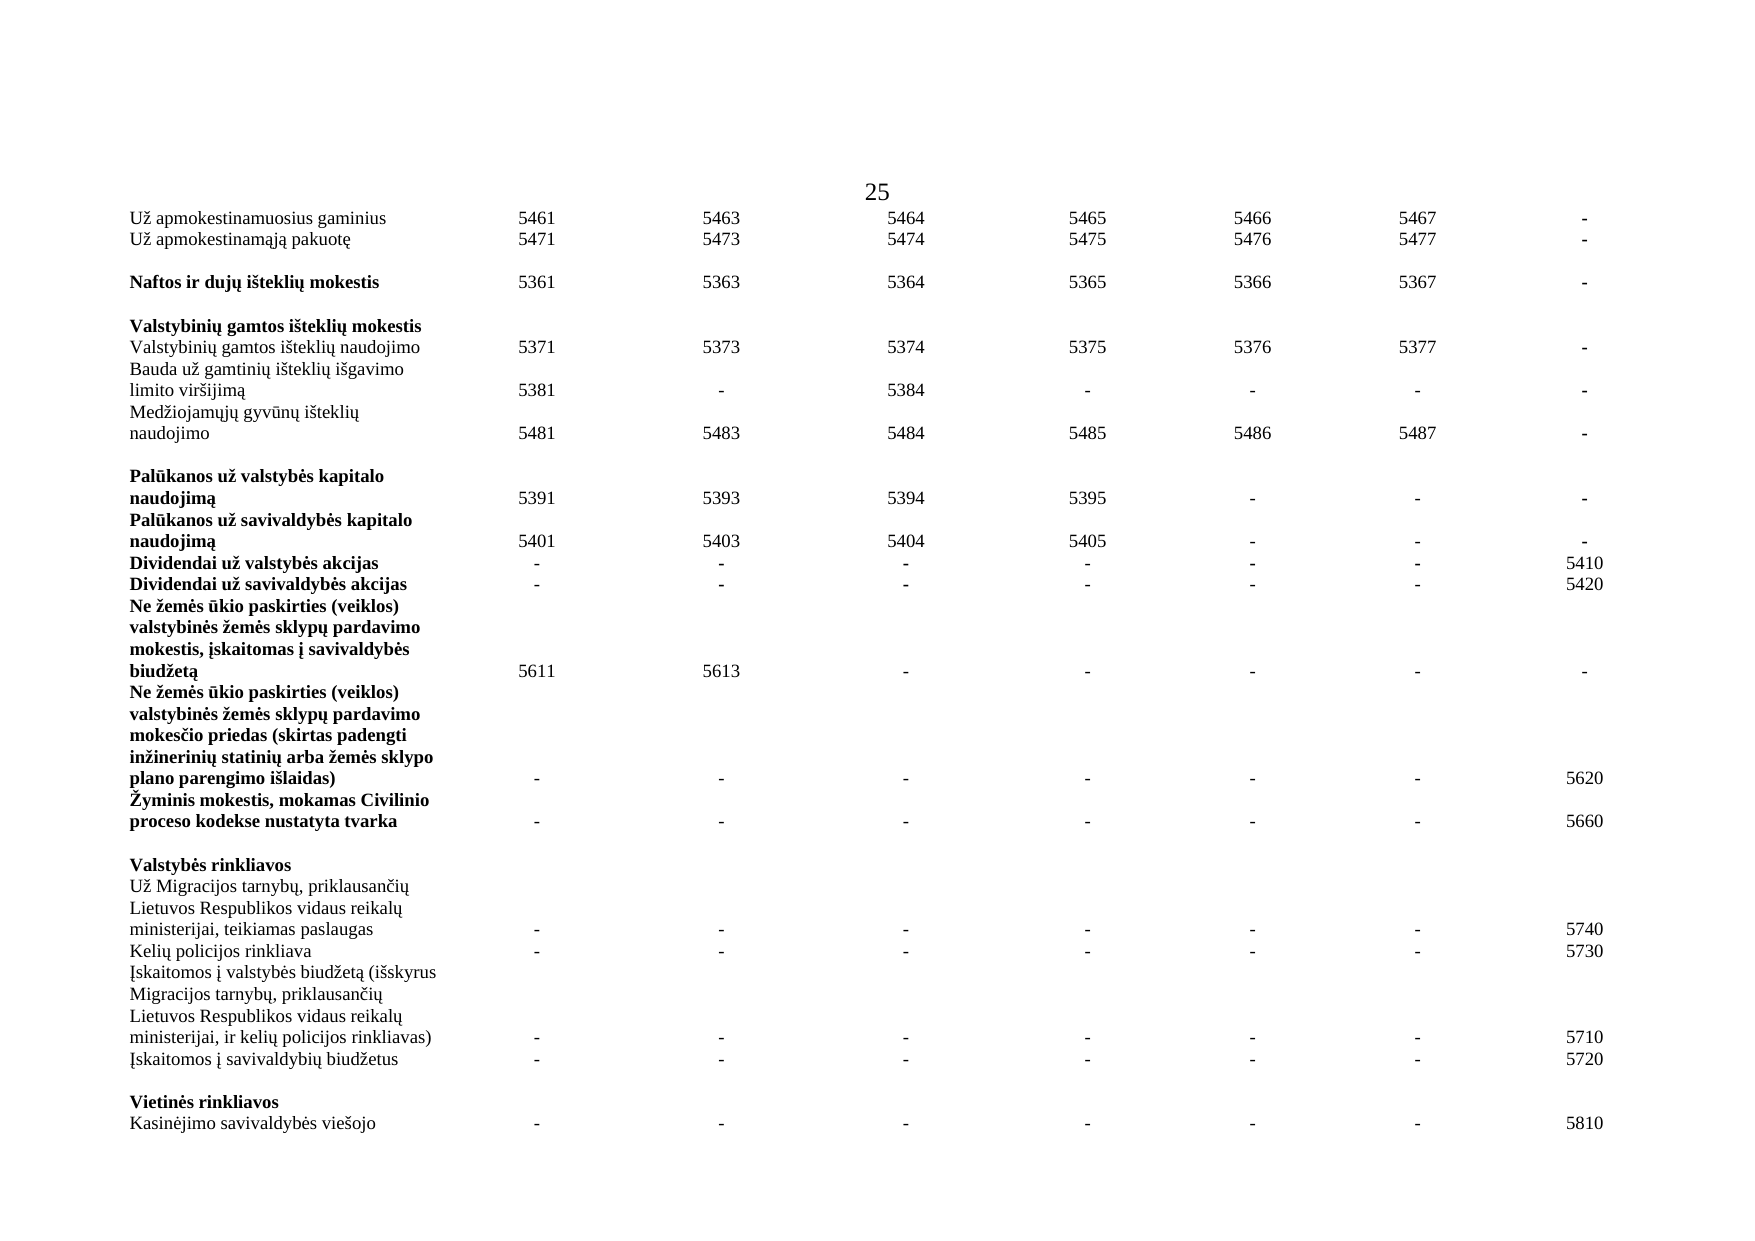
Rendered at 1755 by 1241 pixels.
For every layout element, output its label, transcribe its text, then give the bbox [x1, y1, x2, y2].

table_cell [621, 250, 822, 271]
table_cell Dividendai už savivaldybės akcijas [118, 573, 453, 595]
table_cell 5391 [453, 465, 621, 508]
table_cell Medžiojamųjų gyvūnų išteklių naudojimo [118, 401, 453, 444]
table_cell [822, 250, 989, 271]
table_cell 5463 [621, 207, 822, 228]
table_cell - [1185, 681, 1320, 789]
table_cell 5473 [621, 228, 822, 250]
table_cell - [990, 1112, 1185, 1134]
table_cell [990, 1069, 1185, 1091]
table_cell 5476 [1185, 228, 1320, 250]
table_cell - [1185, 595, 1320, 681]
table_cell 5393 [621, 465, 822, 508]
table_cell [1515, 293, 1654, 314]
table_cell 5395 [990, 465, 1185, 508]
table_cell [1515, 832, 1654, 853]
table_cell - [1320, 961, 1515, 1048]
table_cell - [822, 1048, 989, 1069]
table_cell 5410 [1515, 552, 1654, 573]
table_cell 5376 [1185, 336, 1320, 358]
table_cell [822, 1069, 989, 1091]
table_cell [1515, 854, 1654, 875]
table_cell 5475 [990, 228, 1185, 250]
table_cell [990, 1091, 1185, 1112]
table_cell - [822, 1112, 989, 1134]
table_cell - [1320, 509, 1515, 552]
table_cell [990, 250, 1185, 271]
table_cell - [822, 595, 989, 681]
table_cell 5366 [1185, 271, 1320, 293]
table_cell [822, 444, 989, 465]
table_cell 5394 [822, 465, 989, 508]
table_cell 5660 [1515, 789, 1654, 832]
table_cell 5730 [1515, 940, 1654, 961]
table_cell [1320, 250, 1515, 271]
table_cell 5381 [453, 358, 621, 401]
table_cell 5483 [621, 401, 822, 444]
table_cell - [621, 358, 822, 401]
table_cell - [453, 1048, 621, 1069]
table_cell [1185, 1069, 1320, 1091]
table_cell 5401 [453, 509, 621, 552]
table_cell 5486 [1185, 401, 1320, 444]
table_cell 5363 [621, 271, 822, 293]
table_cell 5375 [990, 336, 1185, 358]
table_cell [822, 832, 989, 853]
table_cell - [1515, 336, 1654, 358]
table_cell [1515, 315, 1654, 336]
table_cell Dividendai už valstybės akcijas [118, 552, 453, 573]
table_cell - [1320, 681, 1515, 789]
table_cell [1185, 832, 1320, 853]
table_cell - [822, 875, 989, 940]
table_cell [1320, 444, 1515, 465]
table_cell [1515, 444, 1654, 465]
table_cell - [453, 573, 621, 595]
table_cell - [1515, 358, 1654, 401]
table_cell Ne žemės ūkio paskirties (veiklos) valstybinės žemės sklypų pardavimo mokesčio priedas (skirtas padengti inžinerinių statinių arba žemės sklypo plano parengimo išlaidas) [118, 681, 453, 789]
table_cell - [621, 875, 822, 940]
table_cell 5810 [1515, 1112, 1654, 1134]
table_cell - [822, 573, 989, 595]
table_cell - [621, 552, 822, 573]
table_cell - [1185, 961, 1320, 1048]
table_cell [621, 293, 822, 314]
table_cell Valstybės rinkliavos [118, 854, 453, 875]
table_cell - [1515, 401, 1654, 444]
table_cell 5384 [822, 358, 989, 401]
table_cell - [1185, 509, 1320, 552]
table_cell [822, 293, 989, 314]
table_cell 5467 [1320, 207, 1515, 228]
table_cell - [990, 1048, 1185, 1069]
table_cell 5487 [1320, 401, 1515, 444]
table_cell [118, 293, 453, 314]
table_cell - [1320, 940, 1515, 961]
table_cell [1320, 832, 1515, 853]
table_cell [453, 854, 621, 875]
table_cell - [453, 940, 621, 961]
table_cell 5466 [1185, 207, 1320, 228]
table_cell 5373 [621, 336, 822, 358]
table_cell - [1185, 1112, 1320, 1134]
table_cell Kasinėjimo savivaldybės viešojo [118, 1112, 453, 1134]
table_cell [822, 315, 989, 336]
table_cell - [990, 573, 1185, 595]
table_cell - [1515, 465, 1654, 508]
table_cell 5474 [822, 228, 989, 250]
table_cell [1185, 1091, 1320, 1112]
table_cell - [1320, 875, 1515, 940]
table_cell Bauda už gamtinių išteklių išgavimo limito viršijimą [118, 358, 453, 401]
table_cell [1320, 1091, 1515, 1112]
table_cell Už apmokestinamąją pakuotę [118, 228, 453, 250]
table_cell [118, 832, 453, 853]
table_cell - [621, 940, 822, 961]
table_cell Įskaitomos į savivaldybių biudžetus [118, 1048, 453, 1069]
table_cell [118, 1069, 453, 1091]
table_cell - [1515, 207, 1654, 228]
table_cell - [990, 552, 1185, 573]
table_cell - [1320, 789, 1515, 832]
table_cell 5710 [1515, 961, 1654, 1048]
table_cell - [990, 875, 1185, 940]
table_cell [822, 1091, 989, 1112]
table_cell 5471 [453, 228, 621, 250]
table_cell - [990, 961, 1185, 1048]
table_cell - [1320, 1112, 1515, 1134]
table_cell 5464 [822, 207, 989, 228]
table_cell 5404 [822, 509, 989, 552]
table_cell - [1515, 595, 1654, 681]
table_cell 5374 [822, 336, 989, 358]
table_cell [1185, 854, 1320, 875]
table_cell - [453, 961, 621, 1048]
table_cell [621, 832, 822, 853]
table_cell - [822, 789, 989, 832]
table_cell - [621, 681, 822, 789]
table_cell [1320, 293, 1515, 314]
table_cell [1185, 250, 1320, 271]
table_cell [118, 444, 453, 465]
table_cell 5740 [1515, 875, 1654, 940]
table_cell [990, 315, 1185, 336]
table_cell [822, 854, 989, 875]
table_cell [453, 1069, 621, 1091]
table_cell - [1515, 271, 1654, 293]
table_cell [990, 444, 1185, 465]
table_cell Už Migracijos tarnybų, priklausančių Lietuvos Respublikos vidaus reikalų ministerijai, teikiamas paslaugas [118, 875, 453, 940]
table_cell Palūkanos už savivaldybės kapitalo naudojimą [118, 509, 453, 552]
table_cell - [1185, 789, 1320, 832]
table_cell - [1320, 465, 1515, 508]
table_cell - [822, 681, 989, 789]
table_cell 5611 [453, 595, 621, 681]
table_cell - [990, 595, 1185, 681]
table_cell [1320, 854, 1515, 875]
table_cell - [822, 940, 989, 961]
table_cell [453, 293, 621, 314]
table_cell - [1185, 875, 1320, 940]
table_cell - [1185, 940, 1320, 961]
table_cell - [453, 875, 621, 940]
table_cell Ne žemės ūkio paskirties (veiklos) valstybinės žemės sklypų pardavimo mokestis, įskaitomas į savivaldybės biudžetą [118, 595, 453, 681]
table_cell 5485 [990, 401, 1185, 444]
table_cell - [621, 1048, 822, 1069]
table_cell 5367 [1320, 271, 1515, 293]
table_cell [453, 444, 621, 465]
table_cell Kelių policijos rinkliava [118, 940, 453, 961]
table_cell - [1320, 1048, 1515, 1069]
table_cell - [1185, 465, 1320, 508]
table_cell - [1185, 573, 1320, 595]
table_cell 5405 [990, 509, 1185, 552]
table_cell - [1185, 552, 1320, 573]
table_cell Naftos ir dujų išteklių mokestis [118, 271, 453, 293]
table_cell [1515, 1091, 1654, 1112]
table_cell 5620 [1515, 681, 1654, 789]
table_cell 5720 [1515, 1048, 1654, 1069]
table_cell 5403 [621, 509, 822, 552]
table_cell - [453, 681, 621, 789]
table_cell 5477 [1320, 228, 1515, 250]
table_cell Žyminis mokestis, mokamas Civilinio proceso kodekse nustatyta tvarka [118, 789, 453, 832]
table_cell 5461 [453, 207, 621, 228]
table_cell [453, 832, 621, 853]
table_cell [990, 832, 1185, 853]
table_cell - [1320, 595, 1515, 681]
table_cell [1320, 315, 1515, 336]
table_cell - [453, 789, 621, 832]
table_cell Palūkanos už valstybės kapitalo naudojimą [118, 465, 453, 508]
table_cell - [1515, 228, 1654, 250]
table_cell - [621, 961, 822, 1048]
table_cell [1515, 1069, 1654, 1091]
table_cell 5377 [1320, 336, 1515, 358]
table_cell [990, 854, 1185, 875]
table_cell [118, 250, 453, 271]
table_cell 5361 [453, 271, 621, 293]
table_cell Už apmokestinamuosius gaminius [118, 207, 453, 228]
table_cell [1185, 293, 1320, 314]
table_cell [621, 315, 822, 336]
table_cell - [990, 940, 1185, 961]
table_cell [1185, 315, 1320, 336]
table_cell - [1320, 552, 1515, 573]
table_cell [621, 1069, 822, 1091]
table_cell - [1320, 573, 1515, 595]
table_cell - [1185, 1048, 1320, 1069]
table_cell 5484 [822, 401, 989, 444]
table_cell Vietinės rinkliavos [118, 1091, 453, 1112]
table_cell 5481 [453, 401, 621, 444]
table_cell 5365 [990, 271, 1185, 293]
table_cell [453, 1091, 621, 1112]
table_cell - [453, 1112, 621, 1134]
table_cell Įskaitomos į valstybės biudžetą (išskyrus Migracijos tarnybų, priklausančių Lietuvos Respublikos vidaus reikalų ministerijai, ir kelių policijos rinkliavas) [118, 961, 453, 1048]
table_cell - [453, 552, 621, 573]
table_cell - [1320, 358, 1515, 401]
table_cell 5364 [822, 271, 989, 293]
table_cell [621, 444, 822, 465]
table_cell - [1515, 509, 1654, 552]
table_cell - [621, 789, 822, 832]
table_cell - [1185, 358, 1320, 401]
table_cell [453, 315, 621, 336]
table_cell [621, 1091, 822, 1112]
table_cell - [822, 552, 989, 573]
table_cell [990, 293, 1185, 314]
table_cell - [990, 681, 1185, 789]
table_cell Valstybinių gamtos išteklių mokestis [118, 315, 453, 336]
table_cell 5371 [453, 336, 621, 358]
table_cell [1185, 444, 1320, 465]
table_cell - [990, 358, 1185, 401]
table_cell [621, 854, 822, 875]
table_cell 5613 [621, 595, 822, 681]
table_cell - [621, 573, 822, 595]
table_cell [1515, 250, 1654, 271]
table_cell - [822, 961, 989, 1048]
table_cell Valstybinių gamtos išteklių naudojimo [118, 336, 453, 358]
table_cell 5465 [990, 207, 1185, 228]
table_cell [1320, 1069, 1515, 1091]
table_cell - [621, 1112, 822, 1134]
table_cell [453, 250, 621, 271]
table_cell - [990, 789, 1185, 832]
table_cell 5420 [1515, 573, 1654, 595]
